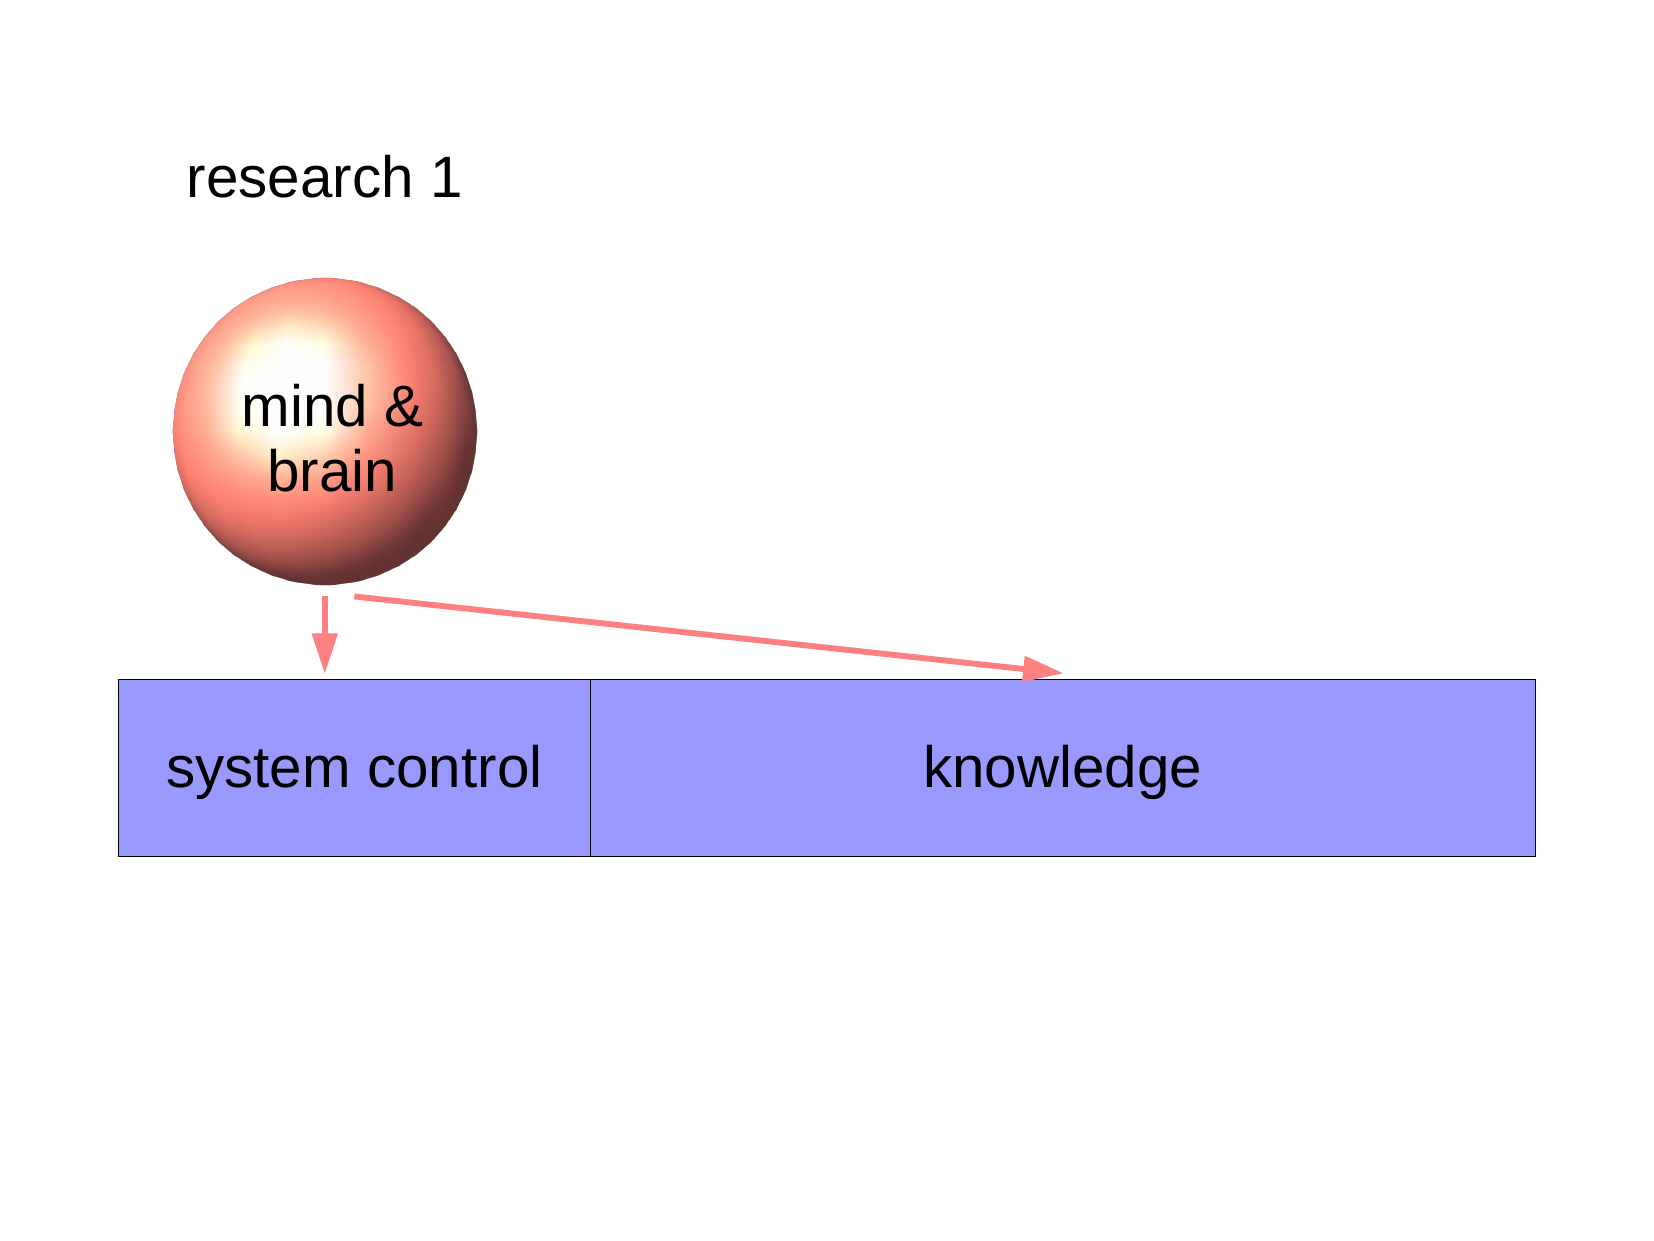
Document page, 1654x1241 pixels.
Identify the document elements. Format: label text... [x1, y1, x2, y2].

text_box research 1 [118, 118, 532, 237]
text_box knowledge [590, 679, 1536, 857]
text_box system control [118, 679, 590, 857]
text_box mind & brain [184, 350, 481, 528]
